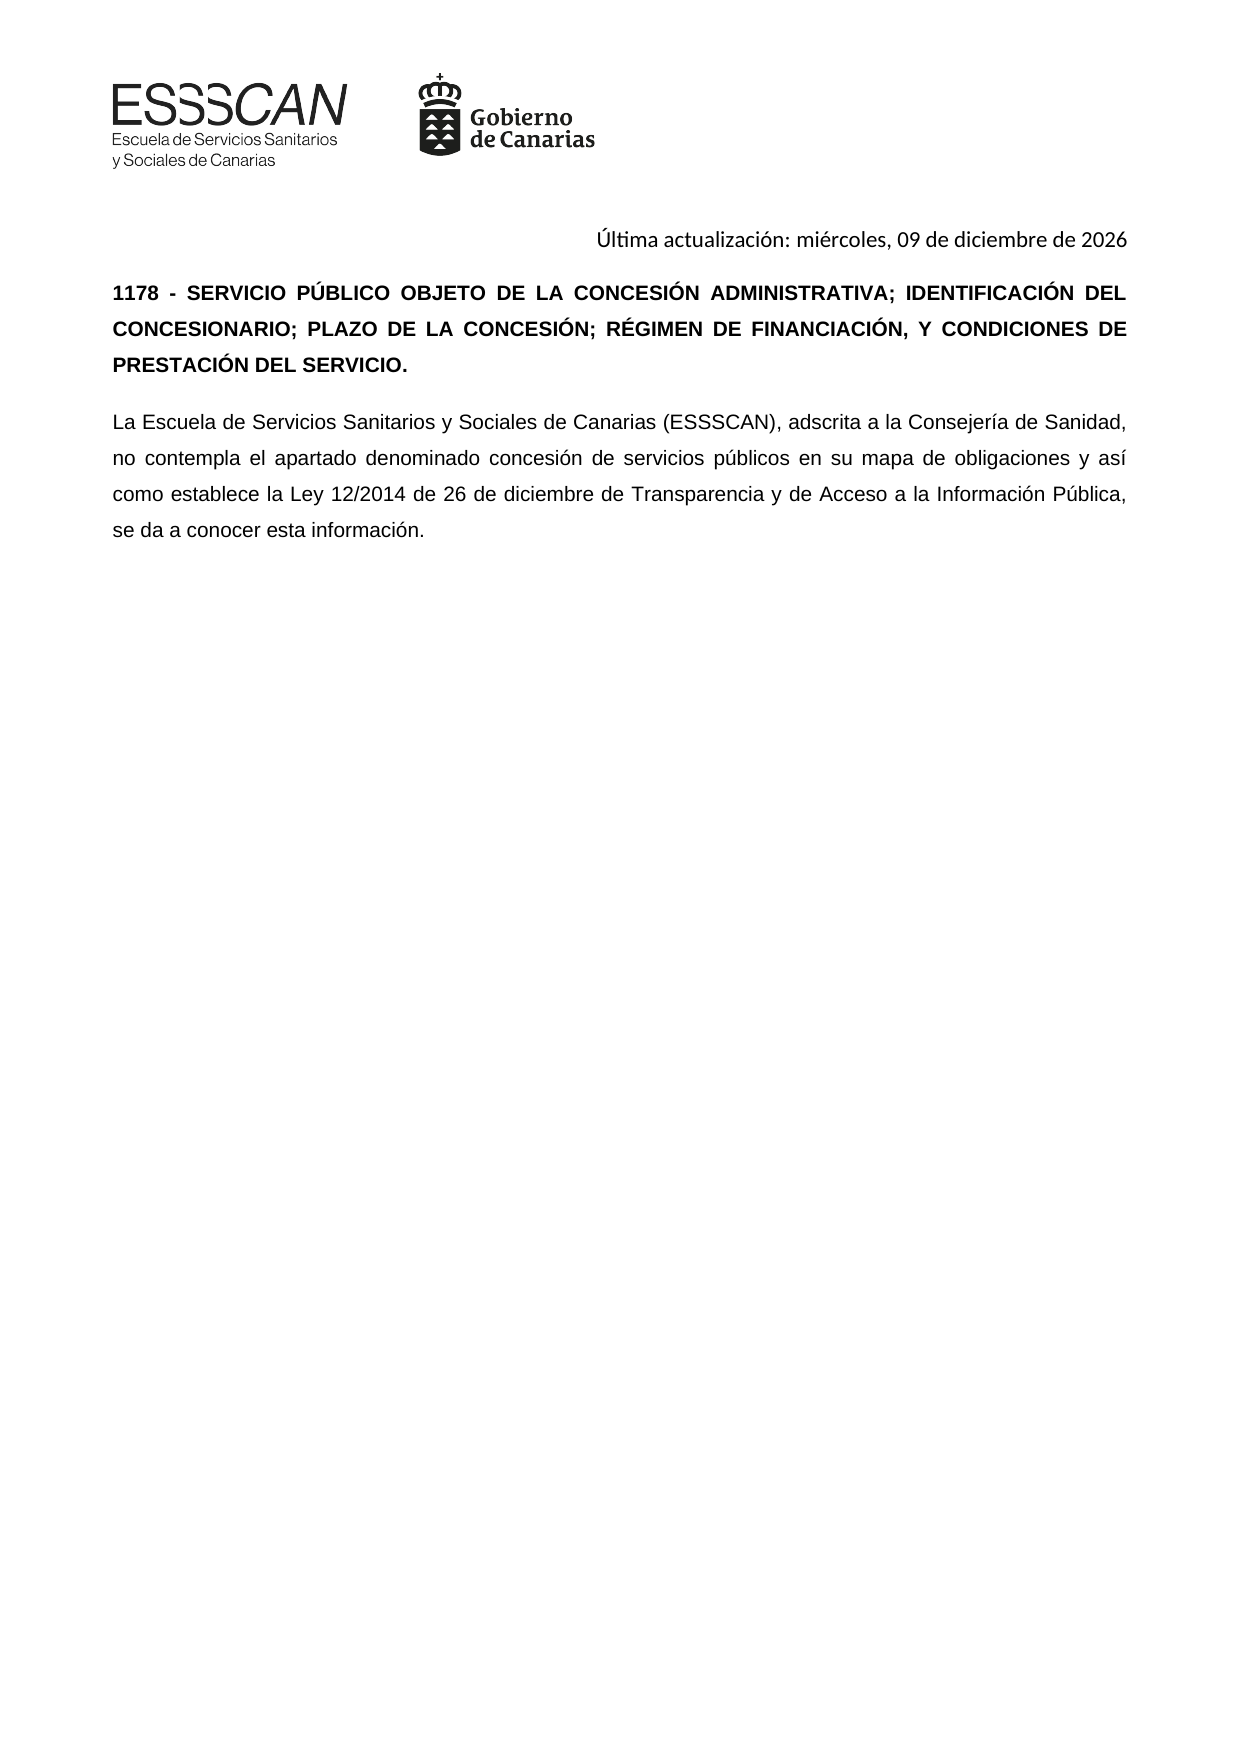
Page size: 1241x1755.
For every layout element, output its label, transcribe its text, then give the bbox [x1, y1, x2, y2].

text 1178 - Servicio público objeto de la concesión administrativa; identificación del concesionario; plazo de la concesión; régimen de financiación, y condiciones de prestación del servicio. [112, 281, 1128, 377]
text La Escuela de Servicios Sanitarios y Sociales de Canarias (ESSSCAN), adscrita a la Consejería de Sanidad, no contempla el apartado denominado concesión de servicios públicos en su mapa de obligaciones y así como establece la Ley 12/2014 de 26 de diciembre de Transparencia y de Acceso a la Información Pública, se da a conocer esta información. [112, 409, 1128, 541]
